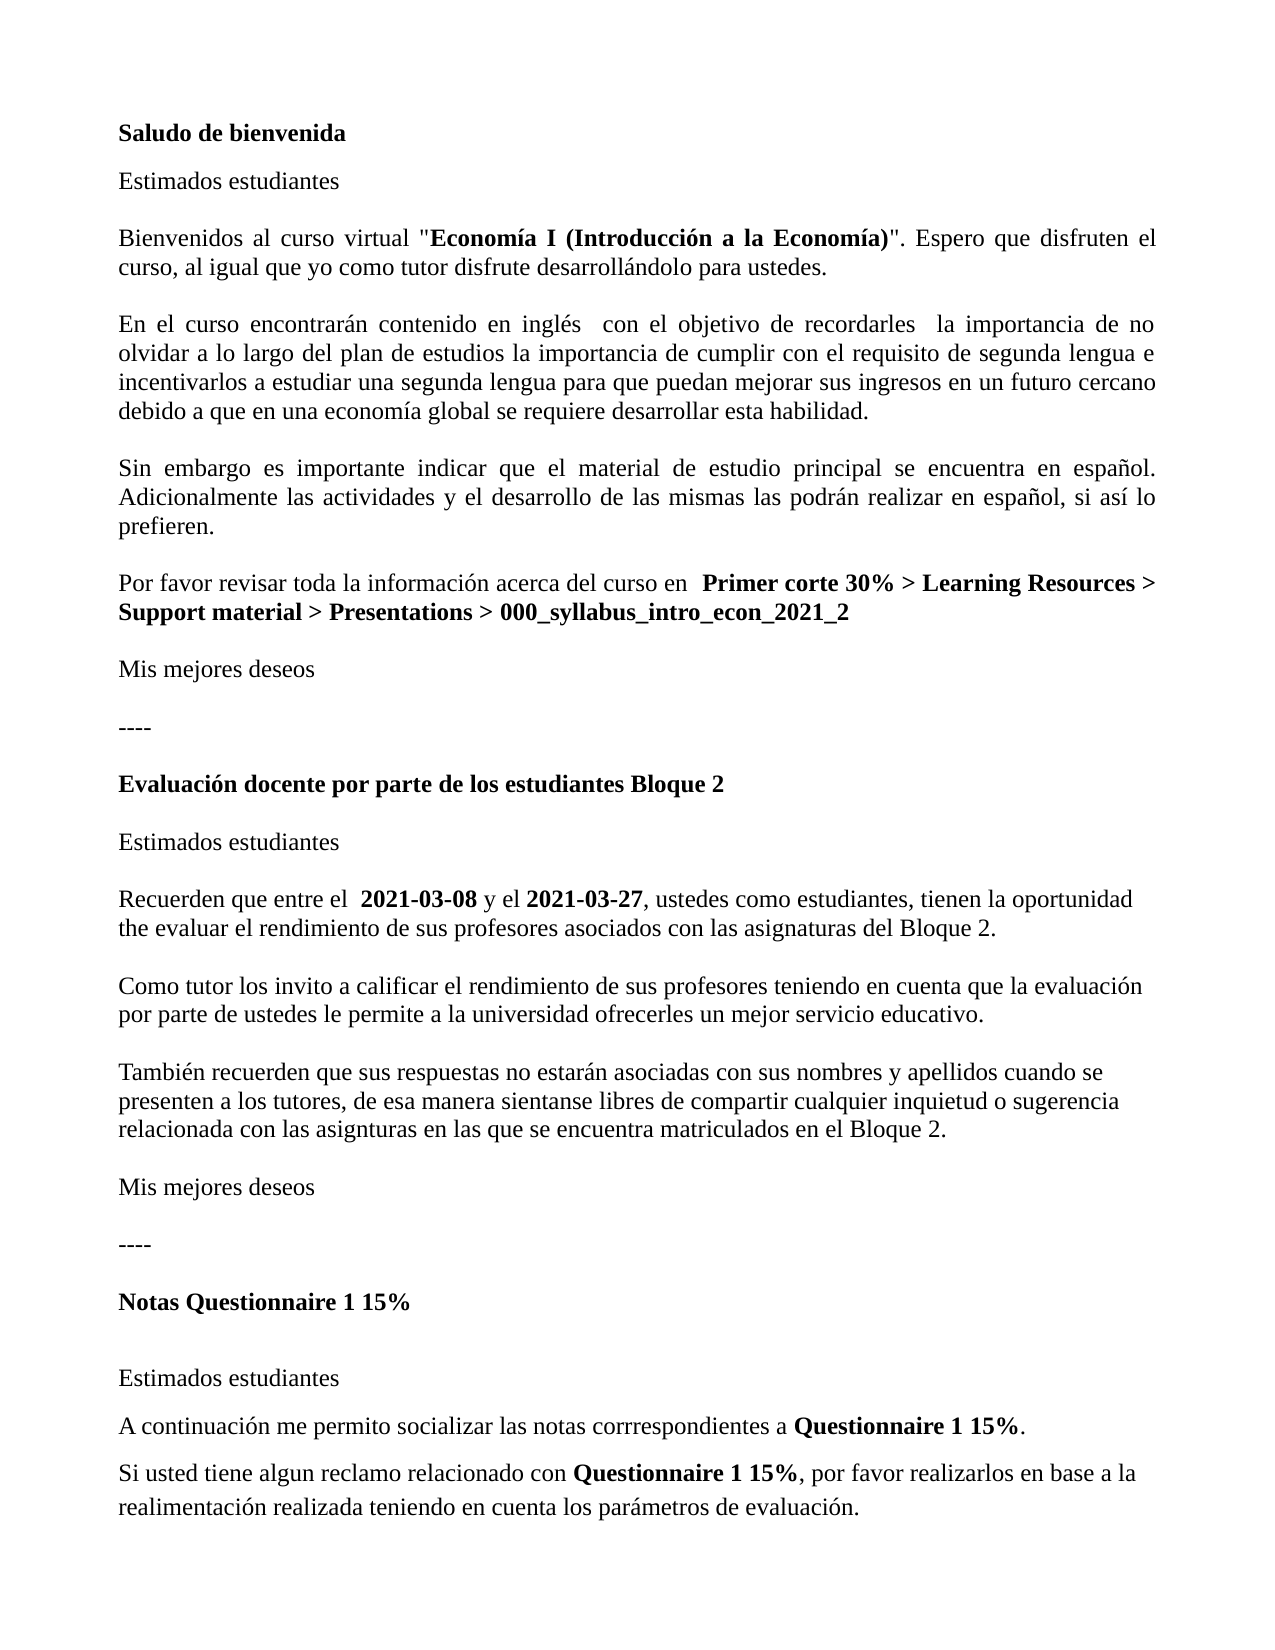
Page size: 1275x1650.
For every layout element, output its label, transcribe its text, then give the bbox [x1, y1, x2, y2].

text Bienvenidos al curso virtual "Economía I (Introducción a la Economía)". Espero que disfruten el curso, al igual que yo como tutor disfrute desarrollándolo para ustedes. [118, 223, 1157, 281]
text Mis mejores deseos [118, 654, 1157, 683]
text Notas Questionnaire 1 15% [118, 1287, 1157, 1316]
text En el curso encontrarán contenido en inglés con el objetivo de recordarles la importancia de no olvidar a lo largo del plan de estudios la importancia de cumplir con el requisito de segunda lengua e incentivarlos a estudiar una segunda lengua para que puedan mejorar sus ingresos en un futuro cercano debido a que en una economía global se requiere desarrollar esta habilidad. [118, 309, 1157, 424]
text Estimados estudiantes [118, 1363, 1157, 1392]
text Estimados estudiantes [118, 166, 1157, 194]
text Estimados estudiantes [118, 827, 1157, 856]
text Evaluación docente por parte de los estudiantes Bloque 2 [118, 769, 1157, 798]
text A continuación me permito socializar las notas corrrespondientes a Questionnaire 1 15%. [118, 1411, 1157, 1440]
text Recuerden que entre el 2021-03-08 y el 2021-03-27, ustedes como estudiantes, tienen la oportunidad the evaluar el rendimiento de sus profesores asociados con las asignaturas del Bloque 2. [118, 884, 1157, 942]
text ---- [118, 712, 1157, 741]
text Saludo de bienvenida [118, 118, 1157, 147]
text Sin embargo es importante indicar que el material de estudio principal se encuentra en español. Adicionalmente las actividades y el desarrollo de las mismas las podrán realizar en español, si así lo prefieren. [118, 453, 1157, 539]
text Por favor revisar toda la información acerca del curso en Primer corte 30% > Learning Resources > Support material > Presentations > 000_syllabus_intro_econ_2021_2 [118, 568, 1157, 626]
text Si usted tiene algun reclamo relacionado con Questionnaire 1 15%, por favor realizarlos en base a la realimentación realizada teniendo en cuenta los parámetros de evaluación. [118, 1458, 1157, 1520]
text ---- [118, 1229, 1157, 1258]
text Como tutor los invito a calificar el rendimiento de sus profesores teniendo en cuenta que la evaluación por parte de ustedes le permite a la universidad ofrecerles un mejor servicio educativo. También recuerden que sus respuestas no estarán asociadas con sus nombres y apellidos cuando se presenten a los tutores, de esa manera sientanse libres de compartir cualquier inquietud o sugerencia relacionada con las asignturas en las que se encuentra matriculados en el Bloque 2. Mis mejores deseos [118, 971, 1157, 1201]
